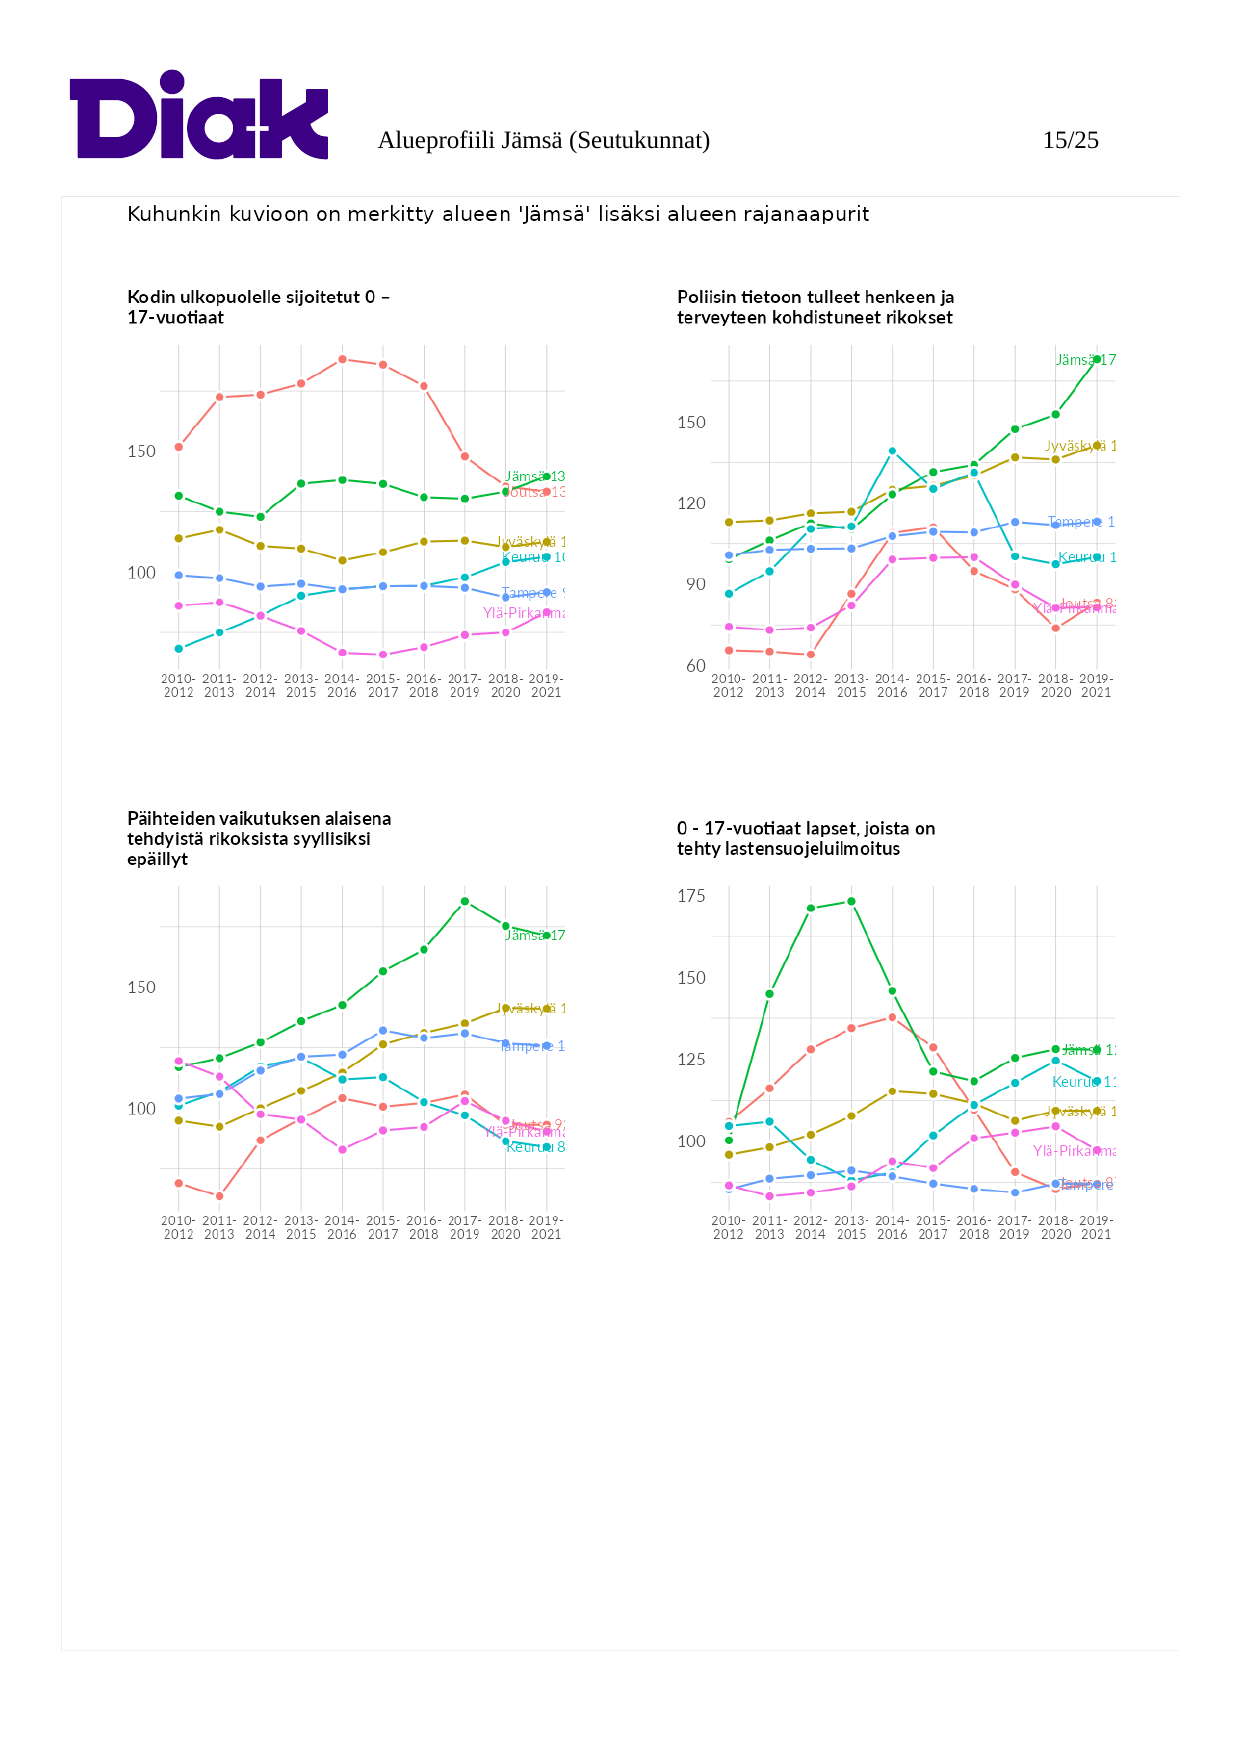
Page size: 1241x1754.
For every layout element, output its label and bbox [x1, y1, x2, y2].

picture [61, 196, 1179, 1651]
